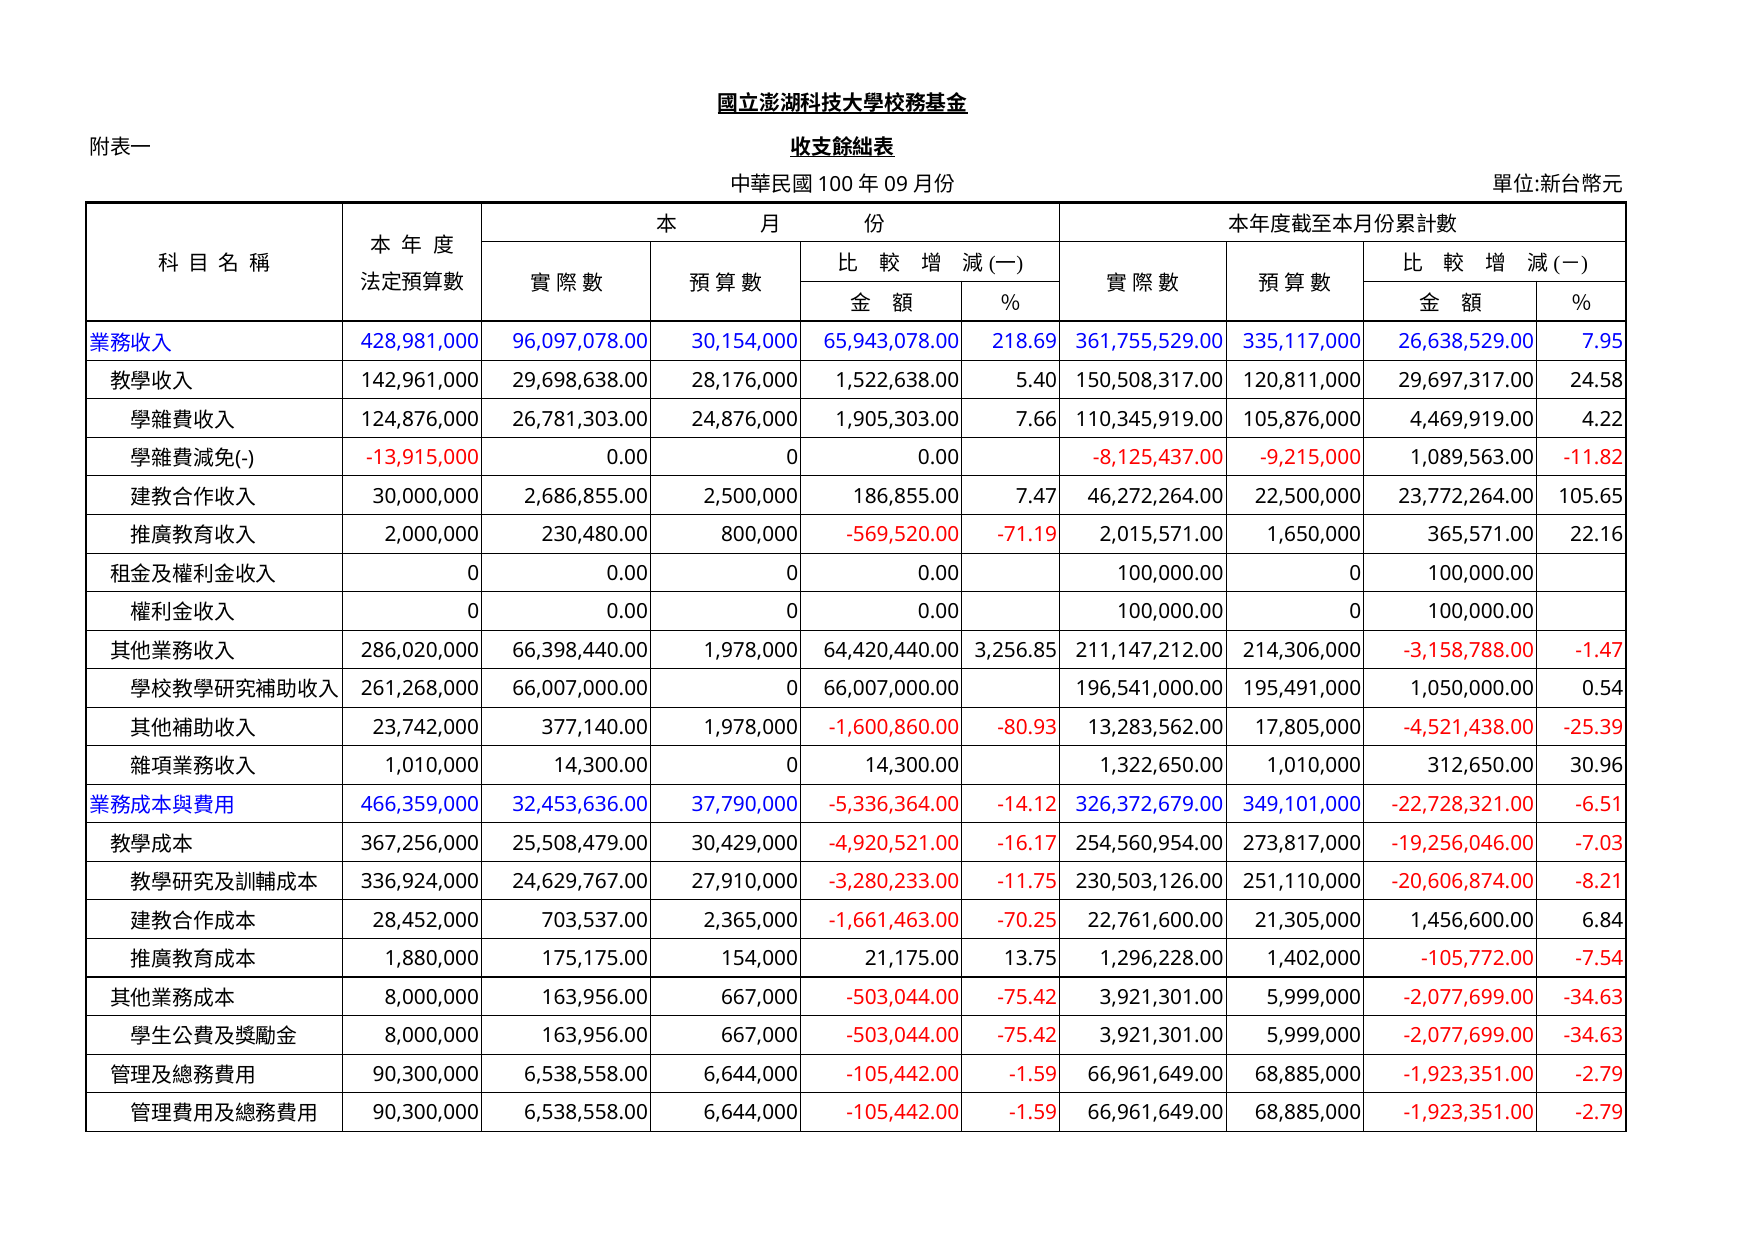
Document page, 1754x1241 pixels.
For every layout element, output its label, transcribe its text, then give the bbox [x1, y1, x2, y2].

table_cell 科 目 名 稱 [87, 204, 342, 320]
table_cell 261,268,000 [343, 669, 481, 707]
table_cell [604, 164, 714, 201]
table_cell -1.59 [962, 1055, 1059, 1092]
table_cell 24,629,767.00 [482, 862, 650, 899]
table_cell -5,336,364.00 [801, 785, 961, 822]
table_cell 0 [343, 554, 481, 591]
table_cell 建教合作成本 [87, 900, 342, 938]
table_cell 1,010,000 [1227, 746, 1363, 784]
table_cell 68,885,000 [1227, 1055, 1363, 1092]
table_cell 254,560,954.00 [1060, 823, 1226, 861]
table_cell 0.00 [801, 592, 961, 629]
table_cell [482, 164, 604, 201]
table_header 國立澎湖科技大學校務基金 [714, 76, 971, 120]
table_cell 14,300.00 [801, 746, 961, 784]
table_cell 0.54 [1537, 669, 1625, 707]
table_cell 8,000,000 [343, 978, 481, 1015]
table_cell -20,606,874.00 [1364, 862, 1536, 899]
table_cell [971, 120, 1060, 164]
table_cell 667,000 [651, 978, 800, 1015]
table_cell 46,272,264.00 [1060, 476, 1226, 514]
table_cell -34.63 [1537, 978, 1625, 1015]
table_cell 7.66 [962, 399, 1059, 437]
table_cell [962, 669, 1059, 707]
table_cell [1060, 120, 1212, 164]
table_cell -7.54 [1537, 939, 1625, 976]
table_cell [1060, 164, 1212, 201]
table_cell 150,508,317.00 [1060, 361, 1226, 398]
table_cell 273,817,000 [1227, 823, 1363, 861]
table_cell 0.00 [482, 438, 650, 475]
table_header [1212, 76, 1332, 120]
table_cell 428,981,000 [343, 322, 481, 360]
table_cell 211,147,212.00 [1060, 631, 1226, 668]
table_cell 0.00 [801, 554, 961, 591]
table_cell -3,280,233.00 [801, 862, 961, 899]
table_cell 17,805,000 [1227, 708, 1363, 745]
table_cell 251,110,000 [1227, 862, 1363, 899]
table_cell 186,855.00 [801, 476, 961, 514]
table_header [86, 76, 342, 120]
table_cell 100,000.00 [1364, 554, 1536, 591]
table_cell 66,398,440.00 [482, 631, 650, 668]
table_cell 367,256,000 [343, 823, 481, 861]
table_cell [86, 164, 342, 201]
table_cell 22,761,600.00 [1060, 900, 1226, 938]
table_cell 3,921,301.00 [1060, 1016, 1226, 1053]
table_header [482, 76, 604, 120]
table_cell -2.79 [1537, 1055, 1625, 1092]
table_cell 1,880,000 [343, 939, 481, 976]
table_cell [342, 120, 482, 164]
table_cell -4,521,438.00 [1364, 708, 1536, 745]
table_cell -569,520.00 [801, 515, 961, 552]
table_cell 214,306,000 [1227, 631, 1363, 668]
table_cell 教學成本 [87, 823, 342, 861]
table_cell 5.40 [962, 361, 1059, 398]
table_cell -2,077,699.00 [1364, 1016, 1536, 1053]
table_cell 30,429,000 [651, 823, 800, 861]
table_cell 466,359,000 [343, 785, 481, 822]
table_cell -503,044.00 [801, 978, 961, 1015]
table_cell 27,910,000 [651, 862, 800, 899]
table_cell 1,050,000.00 [1364, 669, 1536, 707]
table_cell 6,644,000 [651, 1093, 800, 1131]
table_header [342, 76, 482, 120]
table_cell 1,650,000 [1227, 515, 1363, 552]
table_cell 13,283,562.00 [1060, 708, 1226, 745]
table_cell 703,537.00 [482, 900, 650, 938]
table_cell [342, 164, 482, 201]
table_cell 0 [1227, 554, 1363, 591]
table_cell 349,101,000 [1227, 785, 1363, 822]
table_cell [962, 592, 1059, 629]
table_cell 8,000,000 [343, 1016, 481, 1053]
table_cell [962, 746, 1059, 784]
table_cell 1,402,000 [1227, 939, 1363, 976]
table_cell -105,772.00 [1364, 939, 1536, 976]
table_cell 6.84 [1537, 900, 1625, 938]
table_cell -2,077,699.00 [1364, 978, 1536, 1015]
table_cell 90,300,000 [343, 1055, 481, 1092]
table_cell 比 較 增 減 (一) [801, 242, 1059, 281]
table_cell 13.75 [962, 939, 1059, 976]
table_cell 0 [651, 554, 800, 591]
table_cell 196,541,000.00 [1060, 669, 1226, 707]
table_cell -14.12 [962, 785, 1059, 822]
table_cell -9,215,000 [1227, 438, 1363, 475]
table_cell 本年度截至本月份累計數 [1060, 204, 1625, 241]
table_cell -19,256,046.00 [1364, 823, 1536, 861]
table_cell 2,015,571.00 [1060, 515, 1226, 552]
table_cell -105,442.00 [801, 1055, 961, 1092]
table_cell 學生公費及獎勵金 [87, 1016, 342, 1053]
table_cell 0 [651, 669, 800, 707]
table_cell -70.25 [962, 900, 1059, 938]
table_cell 1,978,000 [651, 708, 800, 745]
table_cell 學校教學研究補助收入 [87, 669, 342, 707]
table_cell 1,010,000 [343, 746, 481, 784]
table_cell 0.00 [801, 438, 961, 475]
table_cell 30.96 [1537, 746, 1625, 784]
table_cell 7.47 [962, 476, 1059, 514]
table_cell 教學收入 [87, 361, 342, 398]
table_cell 800,000 [651, 515, 800, 552]
table_cell 142,961,000 [343, 361, 481, 398]
table_cell -75.42 [962, 978, 1059, 1015]
table_cell 學雜費減免(-) [87, 438, 342, 475]
table_cell 28,176,000 [651, 361, 800, 398]
table_cell 學雜費收入 [87, 399, 342, 437]
table_cell 0.00 [482, 592, 650, 629]
table_cell 175,175.00 [482, 939, 650, 976]
table_cell 業務成本與費用 [87, 785, 342, 822]
table_cell -8,125,437.00 [1060, 438, 1226, 475]
table_cell 比 較 增 減 (－) [1364, 242, 1625, 281]
table_cell 66,007,000.00 [801, 669, 961, 707]
table_cell 推廣教育成本 [87, 939, 342, 976]
table_cell -1,661,463.00 [801, 900, 961, 938]
table_cell 335,117,000 [1227, 322, 1363, 360]
table_cell 本 年 度 法定預算數 [343, 204, 481, 320]
table_cell 32,453,636.00 [482, 785, 650, 822]
table_cell 1,322,650.00 [1060, 746, 1226, 784]
table_cell 實 際 數 [482, 242, 650, 320]
table_cell 0 [651, 592, 800, 629]
table_cell 90,300,000 [343, 1093, 481, 1131]
table_cell 教學研究及訓輔成本 [87, 862, 342, 899]
table_cell 68,885,000 [1227, 1093, 1363, 1131]
table_cell -34.63 [1537, 1016, 1625, 1053]
table_cell [962, 438, 1059, 475]
table_cell 其他業務成本 [87, 978, 342, 1015]
table_cell 667,000 [651, 1016, 800, 1053]
table_cell [971, 164, 1060, 201]
table_cell -2.79 [1537, 1093, 1625, 1131]
table_cell -13,915,000 [343, 438, 481, 475]
table_cell [1537, 592, 1625, 629]
table_cell 附表一 [86, 120, 342, 164]
table_cell -8.21 [1537, 862, 1625, 899]
table_cell 租金及權利金收入 [87, 554, 342, 591]
table_cell 1,456,600.00 [1364, 900, 1536, 938]
table_cell 105.65 [1537, 476, 1625, 514]
table_cell 0.00 [482, 554, 650, 591]
table_cell 23,772,264.00 [1364, 476, 1536, 514]
table_cell [604, 120, 714, 164]
table_cell -105,442.00 [801, 1093, 961, 1131]
table_cell 1,296,228.00 [1060, 939, 1226, 976]
table_cell 163,956.00 [482, 1016, 650, 1053]
table_cell [1332, 164, 1484, 201]
table_cell [1212, 164, 1332, 201]
table_cell 實 際 數 [1060, 242, 1226, 320]
table_cell 6,538,558.00 [482, 1093, 650, 1131]
table_cell 96,097,078.00 [482, 322, 650, 360]
table_cell 單位:新台幣元 [1484, 164, 1626, 201]
table_cell 24,876,000 [651, 399, 800, 437]
table_cell 收支餘絀表 [714, 120, 971, 164]
table_cell 230,503,126.00 [1060, 862, 1226, 899]
table_cell 1,905,303.00 [801, 399, 961, 437]
table_header [604, 76, 714, 120]
table_cell 6,538,558.00 [482, 1055, 650, 1092]
table_cell 本 月 份 [482, 204, 1059, 241]
table_cell -80.93 [962, 708, 1059, 745]
table_cell 2,000,000 [343, 515, 481, 552]
table_cell 金 額 [1364, 282, 1536, 320]
table_cell -11.82 [1537, 438, 1625, 475]
table_cell -4,920,521.00 [801, 823, 961, 861]
table_cell 230,480.00 [482, 515, 650, 552]
table_cell 0 [1227, 592, 1363, 629]
table_cell 14,300.00 [482, 746, 650, 784]
table_cell 25,508,479.00 [482, 823, 650, 861]
table_header [1332, 76, 1484, 120]
table_cell 361,755,529.00 [1060, 322, 1226, 360]
table_cell 312,650.00 [1364, 746, 1536, 784]
table_cell 3,921,301.00 [1060, 978, 1226, 1015]
table_cell 66,007,000.00 [482, 669, 650, 707]
table_cell 業務收入 [87, 322, 342, 360]
table_cell -503,044.00 [801, 1016, 961, 1053]
table_cell 326,372,679.00 [1060, 785, 1226, 822]
table_cell 1,522,638.00 [801, 361, 961, 398]
table_cell [962, 554, 1059, 591]
table_cell -25.39 [1537, 708, 1625, 745]
table_header [1060, 76, 1212, 120]
table_cell 權利金收入 [87, 592, 342, 629]
table_cell 29,698,638.00 [482, 361, 650, 398]
table_cell [1484, 120, 1626, 164]
table_cell 預 算 數 [1227, 242, 1363, 320]
table_cell ％ [962, 282, 1059, 320]
table_cell 26,638,529.00 [1364, 322, 1536, 360]
table_cell 6,644,000 [651, 1055, 800, 1092]
table_cell 7.95 [1537, 322, 1625, 360]
table_cell 26,781,303.00 [482, 399, 650, 437]
table_cell ％ [1537, 282, 1625, 320]
table_cell 110,345,919.00 [1060, 399, 1226, 437]
table_cell -7.03 [1537, 823, 1625, 861]
table_cell 22,500,000 [1227, 476, 1363, 514]
table_cell 其他業務收入 [87, 631, 342, 668]
table_cell 30,154,000 [651, 322, 800, 360]
table_cell -1.59 [962, 1093, 1059, 1131]
table_cell 其他補助收入 [87, 708, 342, 745]
table_cell 120,811,000 [1227, 361, 1363, 398]
table_cell 中華民國100 年 09 月份 [714, 164, 971, 201]
table_cell 管理及總務費用 [87, 1055, 342, 1092]
table_cell 365,571.00 [1364, 515, 1536, 552]
table_cell 1,978,000 [651, 631, 800, 668]
table_cell 0 [651, 438, 800, 475]
table_cell -16.17 [962, 823, 1059, 861]
table_cell 4.22 [1537, 399, 1625, 437]
table_cell 4,469,919.00 [1364, 399, 1536, 437]
table_cell 30,000,000 [343, 476, 481, 514]
table_cell [1212, 120, 1332, 164]
table_cell 163,956.00 [482, 978, 650, 1015]
table_cell -11.75 [962, 862, 1059, 899]
table_cell 66,961,649.00 [1060, 1093, 1226, 1131]
table_cell 100,000.00 [1364, 592, 1536, 629]
table_cell 21,305,000 [1227, 900, 1363, 938]
table_cell 29,697,317.00 [1364, 361, 1536, 398]
table_cell 2,500,000 [651, 476, 800, 514]
table_cell 22.16 [1537, 515, 1625, 552]
table_cell [1332, 120, 1484, 164]
table_cell 100,000.00 [1060, 592, 1226, 629]
table_cell 154,000 [651, 939, 800, 976]
table_cell -1.47 [1537, 631, 1625, 668]
table_cell -71.19 [962, 515, 1059, 552]
table_cell 64,420,440.00 [801, 631, 961, 668]
table_cell 66,961,649.00 [1060, 1055, 1226, 1092]
table_cell [482, 120, 604, 164]
table_cell 雜項業務收入 [87, 746, 342, 784]
table_cell 286,020,000 [343, 631, 481, 668]
table_cell -1,923,351.00 [1364, 1055, 1536, 1092]
table_cell 5,999,000 [1227, 1016, 1363, 1053]
table_cell 3,256.85 [962, 631, 1059, 668]
table_cell 124,876,000 [343, 399, 481, 437]
table_cell 0 [343, 592, 481, 629]
table_header [1484, 76, 1626, 120]
table_cell 195,491,000 [1227, 669, 1363, 707]
table_cell 65,943,078.00 [801, 322, 961, 360]
table_cell -1,600,860.00 [801, 708, 961, 745]
table_cell 建教合作收入 [87, 476, 342, 514]
table_cell 2,686,855.00 [482, 476, 650, 514]
table_cell -6.51 [1537, 785, 1625, 822]
table_cell 5,999,000 [1227, 978, 1363, 1015]
table_cell 1,089,563.00 [1364, 438, 1536, 475]
table_cell 2,365,000 [651, 900, 800, 938]
table_cell [1537, 554, 1625, 591]
table_cell 0 [651, 746, 800, 784]
table_cell -22,728,321.00 [1364, 785, 1536, 822]
table_cell 37,790,000 [651, 785, 800, 822]
table_cell 金 額 [801, 282, 961, 320]
table_cell 218.69 [962, 322, 1059, 360]
table_header [971, 76, 1060, 120]
table_cell 377,140.00 [482, 708, 650, 745]
table_cell 推廣教育收入 [87, 515, 342, 552]
table_cell -1,923,351.00 [1364, 1093, 1536, 1131]
table_cell 105,876,000 [1227, 399, 1363, 437]
table_cell 21,175.00 [801, 939, 961, 976]
table_cell 23,742,000 [343, 708, 481, 745]
table_cell 預 算 數 [651, 242, 800, 320]
table_cell 336,924,000 [343, 862, 481, 899]
table_cell -3,158,788.00 [1364, 631, 1536, 668]
table_cell 管理費用及總務費用 [87, 1093, 342, 1131]
table_cell -75.42 [962, 1016, 1059, 1053]
table_cell 100,000.00 [1060, 554, 1226, 591]
table_cell 28,452,000 [343, 900, 481, 938]
table_cell 24.58 [1537, 361, 1625, 398]
